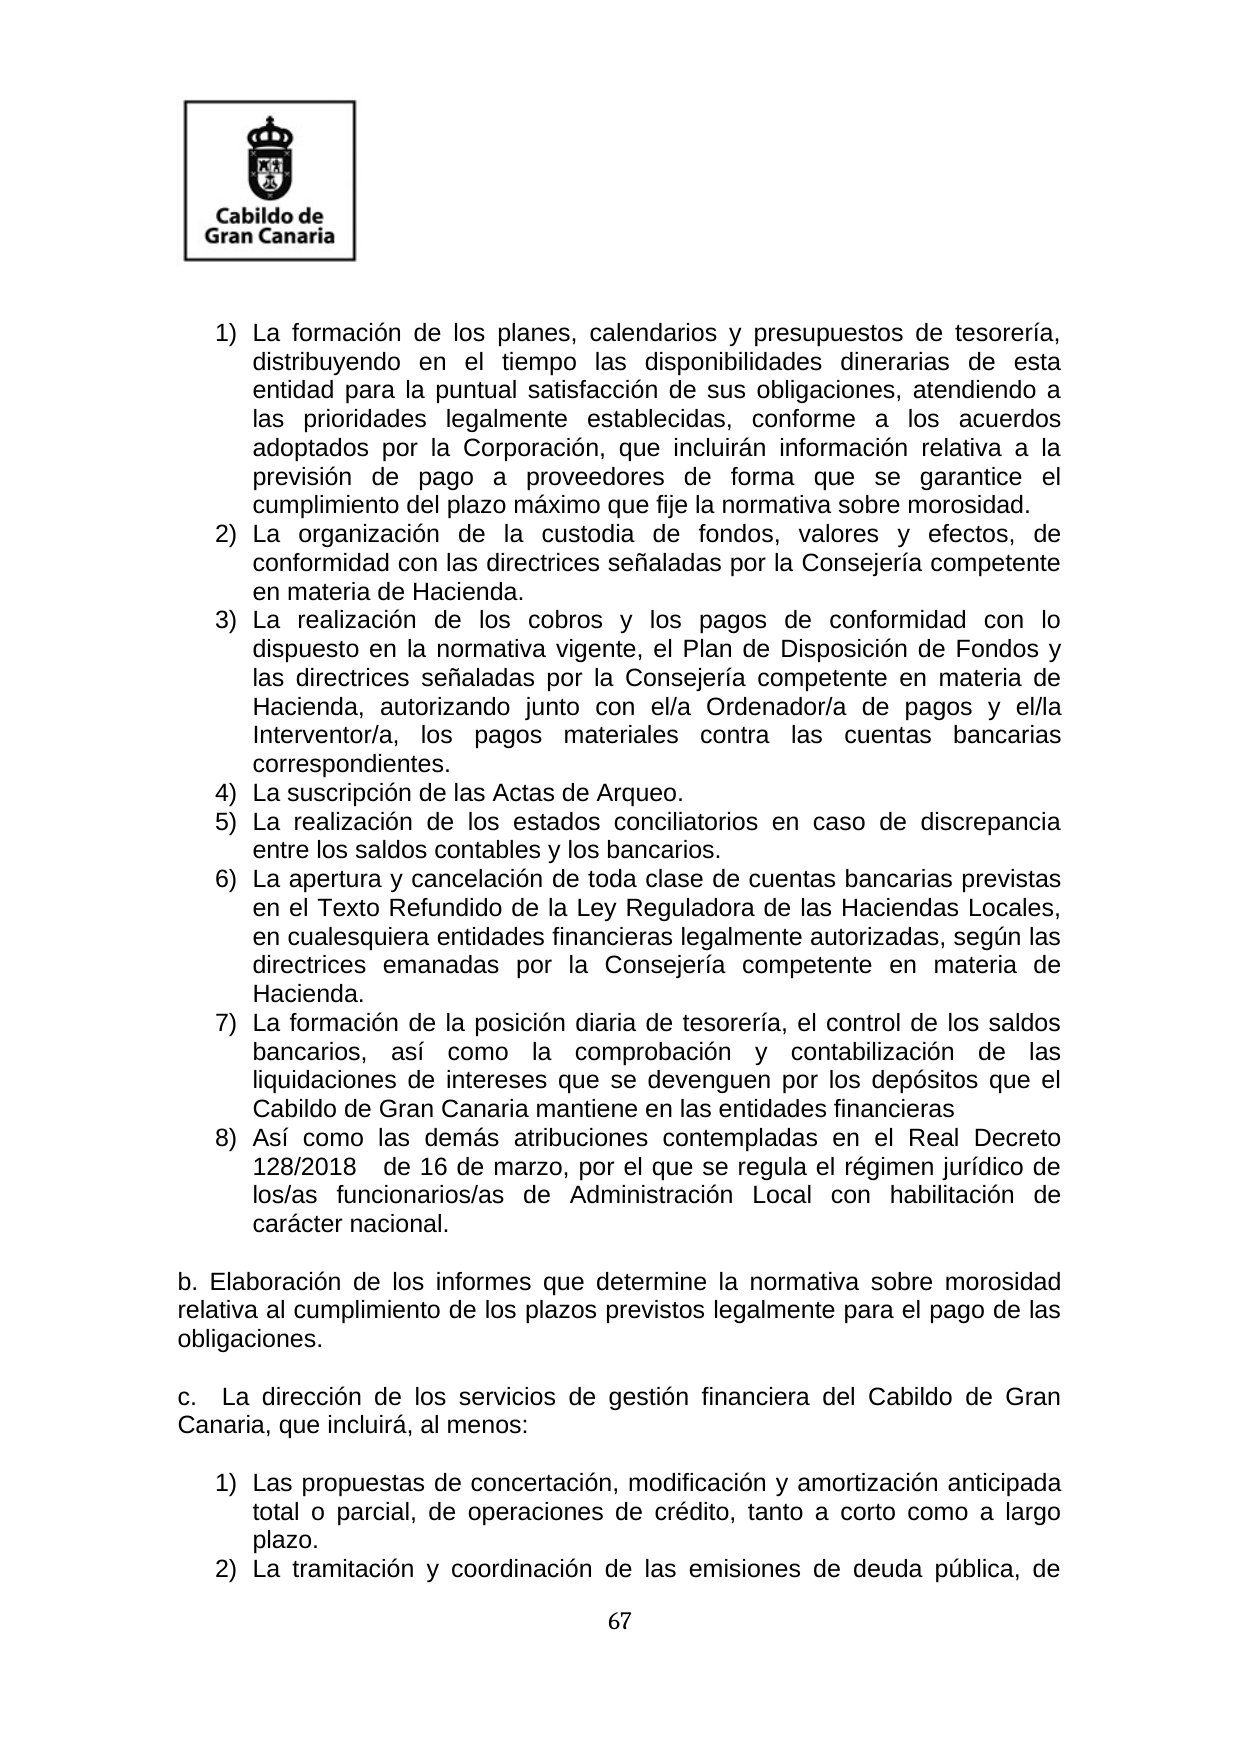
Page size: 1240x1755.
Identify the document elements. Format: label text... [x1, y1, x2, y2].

list La tramitación y coordinación de las emisiones de deuda pública, de [215, 1554, 1062, 1583]
list La suscripción de las Actas de Arqueo. [215, 778, 1062, 806]
list La organización de la custodia de fondos, valores y efectos, de conformidad con las directrices señaladas por la Consejería competente en materia de Hacienda. [215, 519, 1062, 605]
text b. Elaboración de los informes que determine la normativa sobre morosidad relativa al cumplimiento de los plazos previstos legalmente para el pago de las obligaciones. [177, 1266, 1062, 1353]
list Así como las demás atribuciones contempladas en el Real Decreto 128/2018 de 16 de marzo, por el que se regula el régimen jurídico de los/as funcionarios/as de Administración Local con habilitación de carácter nacional. [215, 1123, 1062, 1238]
list La realización de los cobros y los pagos de conformidad con lo dispuesto en la normativa vigente, el Plan de Disposición de Fondos y las directrices señaladas por la Consejería competente en materia de Hacienda, autorizando junto con el/a Ordenador/a de pagos y el/la Interventor/a, los pagos materiales contra las cuentas bancarias correspondientes. [215, 605, 1062, 778]
list La formación de la posición diaria de tesorería, el control de los saldos bancarios, así como la comprobación y contabilización de las liquidaciones de intereses que se devenguen por los depósitos que el Cabildo de Gran Canaria mantiene en las entidades financieras [215, 1008, 1062, 1123]
list La apertura y cancelación de toda clase de cuentas bancarias previstas en el Texto Refundido de la Ley Reguladora de las Haciendas Locales, en cualesquiera entidades financieras legalmente autorizadas, según las directrices emanadas por la Consejería competente en materia de Hacienda. [215, 864, 1062, 1008]
text c. La dirección de los servicios de gestión financiera del Cabildo de Gran Canaria, que incluirá, al menos: [177, 1381, 1062, 1439]
list Las propuestas de concertación, modificación y amortización anticipada total o parcial, de operaciones de crédito, tanto a corto como a largo plazo. [215, 1468, 1062, 1554]
list La formación de los planes, calendarios y presupuestos de tesorería, distribuyendo en el tiempo las disponibilidades dinerarias de esta entidad para la puntual satisfacción de sus obligaciones, atendiendo a las prioridades legalmente establecidas, conforme a los acuerdos adoptados por la Corporación, que incluirán información relativa a la previsión de pago a proveedores de forma que se garantice el cumplimiento del plazo máximo que fije la normativa sobre morosidad. [215, 318, 1062, 519]
list La realización de los estados conciliatorios en caso de discrepancia entre los saldos contables y los bancarios. [215, 806, 1062, 864]
